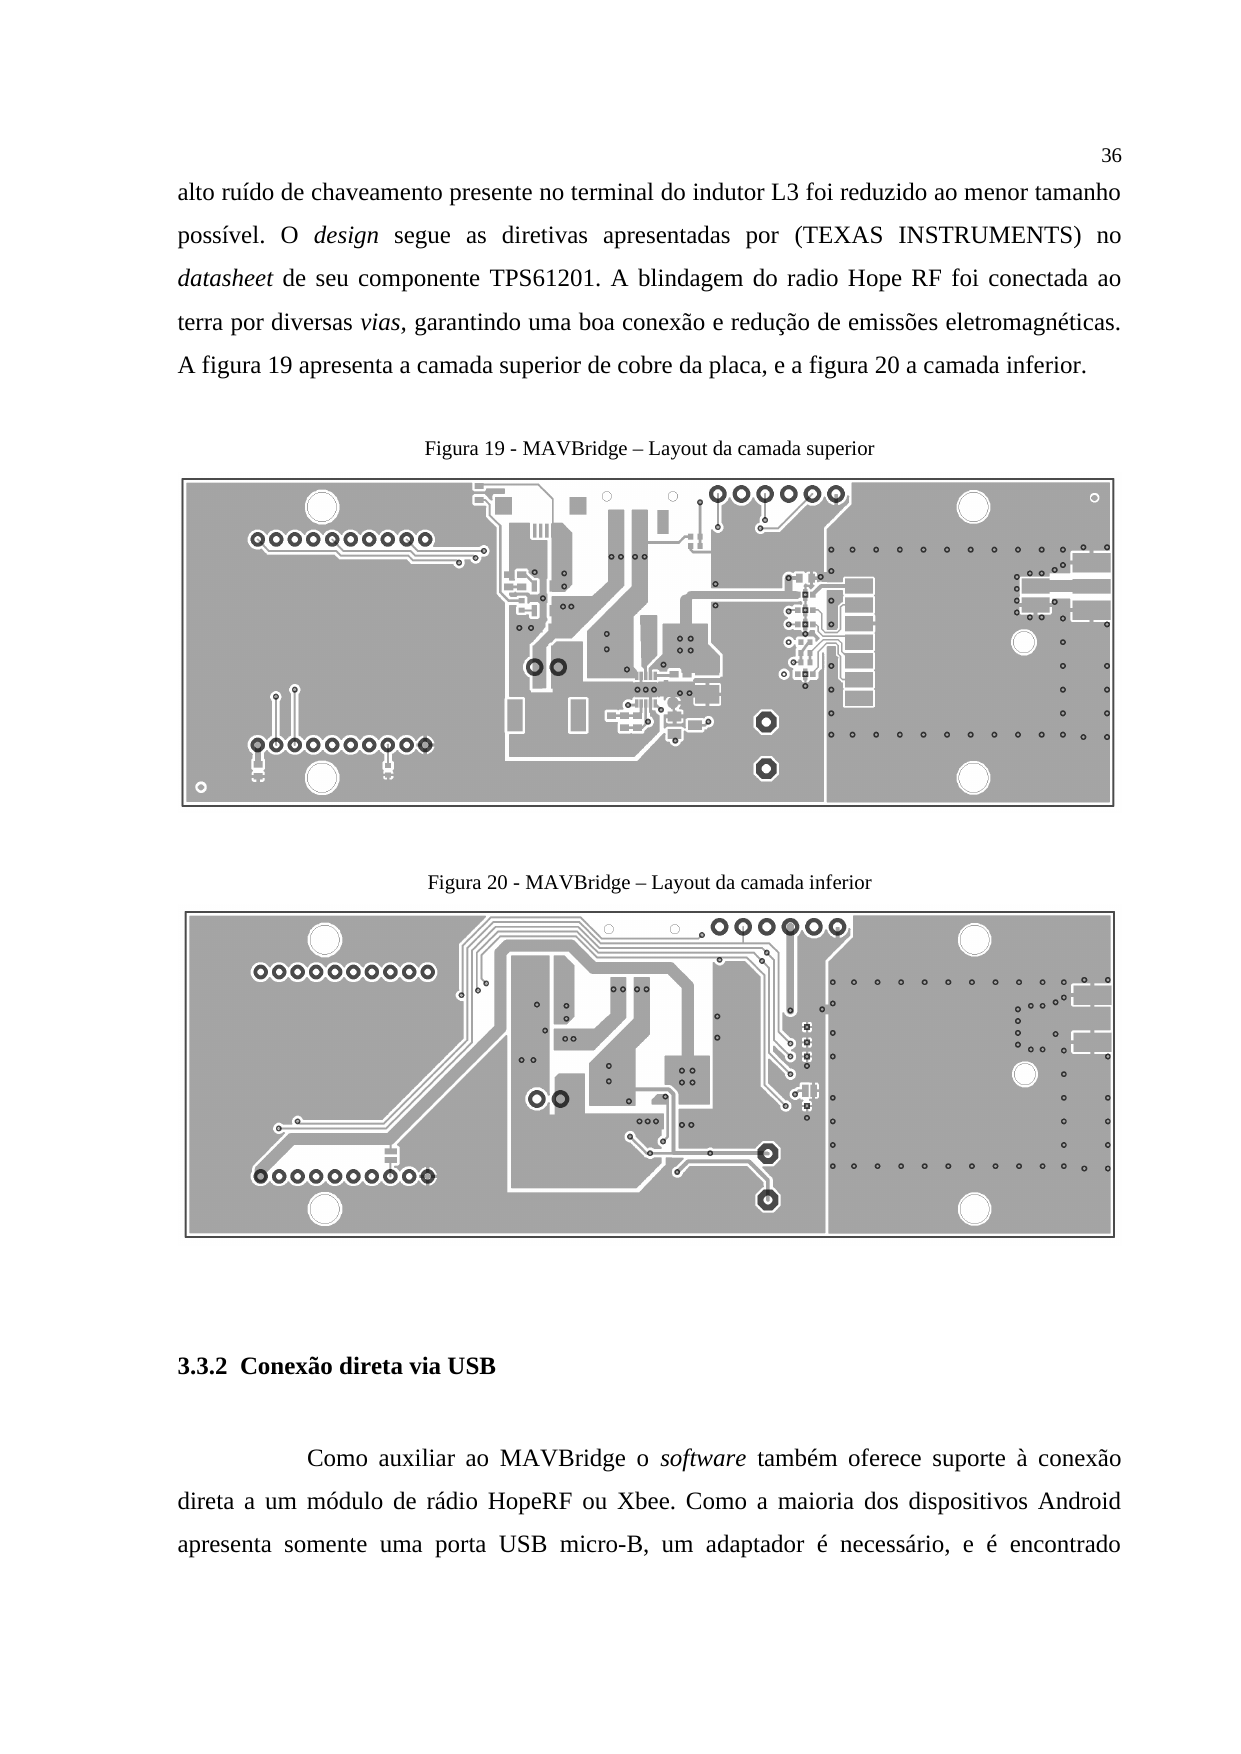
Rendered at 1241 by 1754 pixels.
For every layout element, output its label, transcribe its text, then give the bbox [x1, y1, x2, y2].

picture [177, 904, 1122, 1246]
list MAVBridge – Layout da camada superior [177, 436, 1122, 460]
text Como auxiliar ao MAVBridge o software também oferece suporte à conexão direta a um módulo de rádio HopeRF ou Xbee. Como a maioria dos dispositivos Android apresenta somente uma porta USB micro-B, um adaptador é necessário, e é encontrado [177, 1443, 1122, 1558]
list MAVBridge – Layout da camada inferior [177, 870, 1122, 894]
text alto ruído de chaveamento presente no terminal do indutor L3 foi reduzido ao menor tamanho possível. O design segue as diretivas apresentadas por (TEXAS INSTRUMENTS) no datasheet de seu componente TPS61201. A blindagem do radio Hope RF foi conectada ao terra por diversas vias, garantindo uma boa conexão e redução de emissões eletromagnéticas. A figura 19 apresenta a camada superior de cobre da placa, e a figura 20 a camada inferior. [177, 177, 1122, 378]
picture [177, 472, 1122, 813]
subtitle Conexão direta via USB [177, 1351, 1122, 1380]
